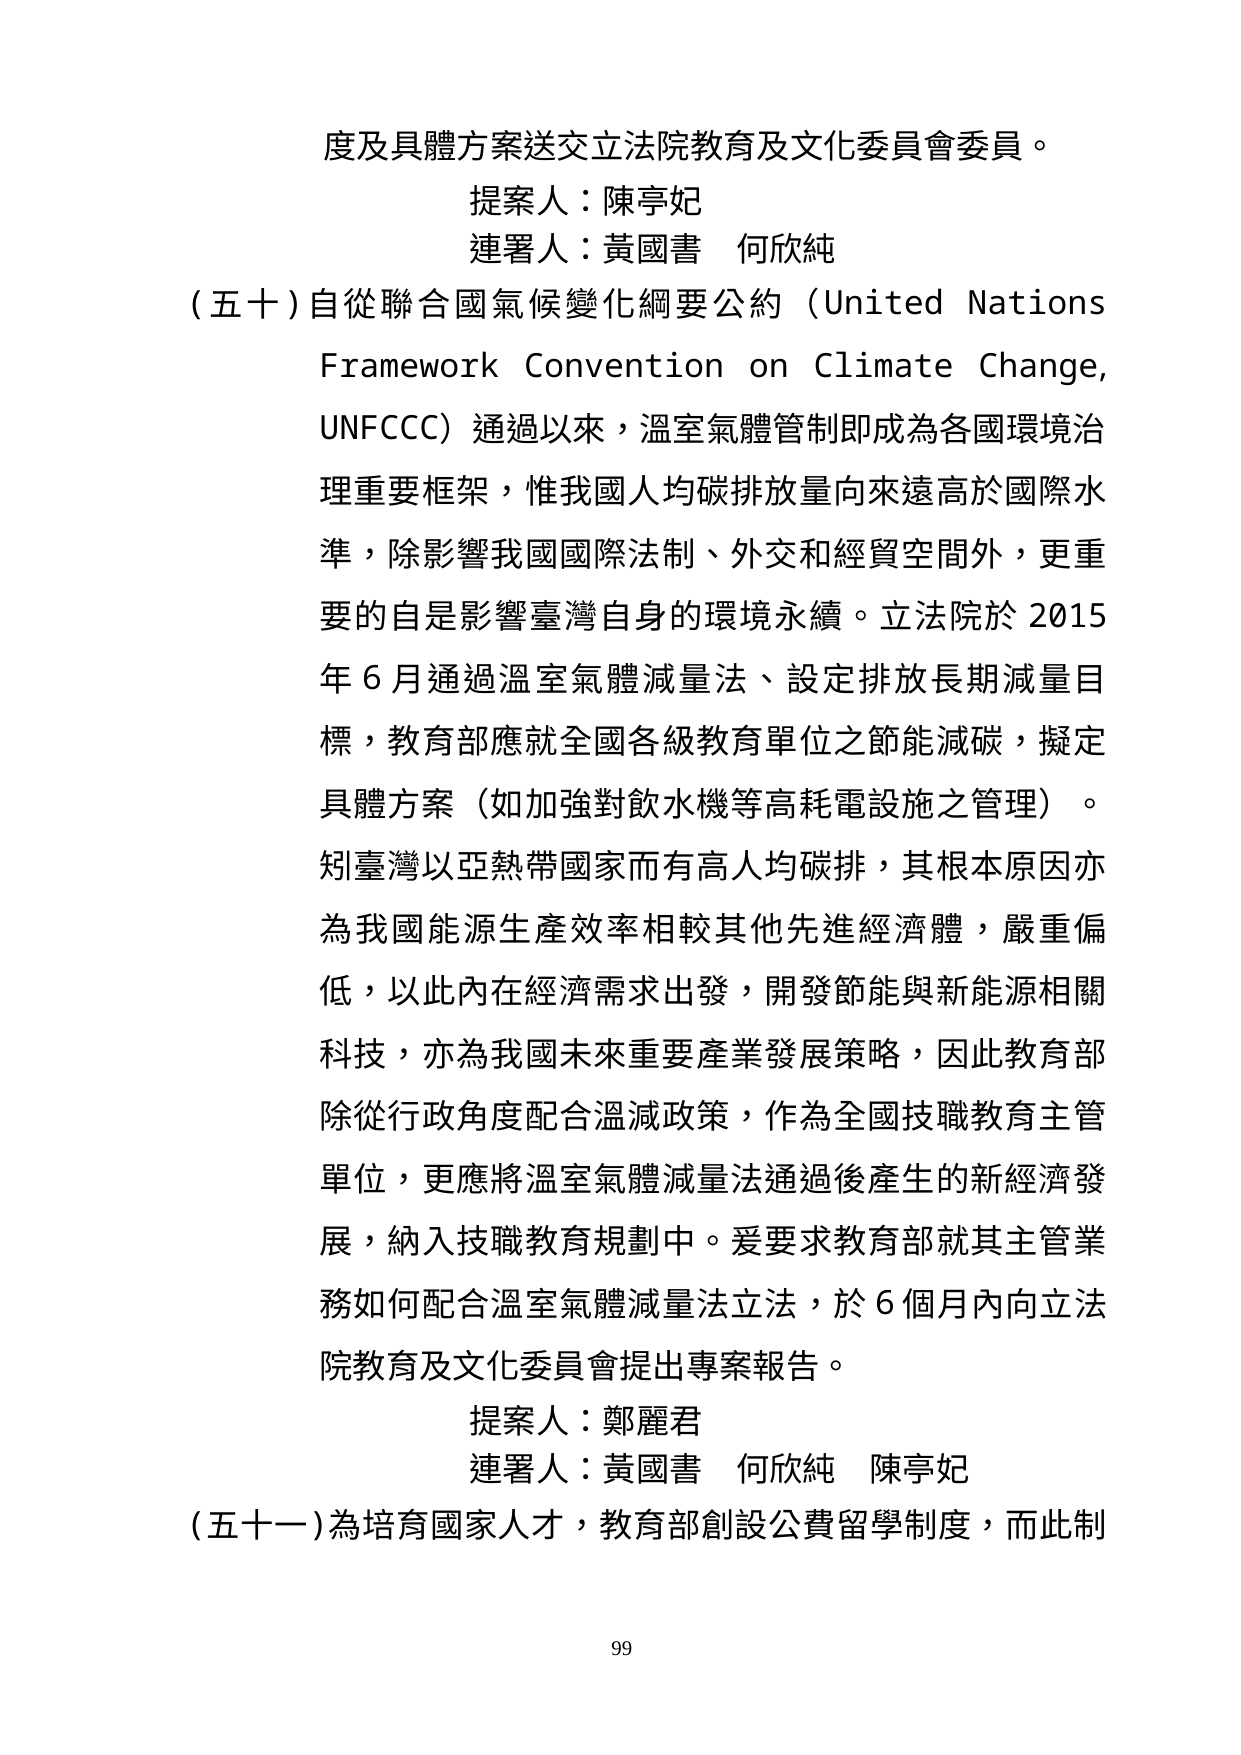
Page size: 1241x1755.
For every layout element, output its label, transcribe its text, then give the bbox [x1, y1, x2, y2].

text 提案人：鄭麗君 [136, 1396, 1107, 1443]
text 連署人：黃國書 何欣純 陳亭妃 [136, 1443, 1107, 1491]
text 提案人：陳亭妃 [136, 175, 1107, 223]
text 度及具體方案送交立法院教育及文化委員會委員。 [323, 112, 1107, 175]
text (五十一)為培育國家人才，教育部創設公費留學制度，而此制 [186, 1491, 1107, 1554]
text 連署人：黃國書 何欣純 [136, 223, 1107, 271]
text (五十)自從聯合國氣候變化綱要公約（United Nations Framework Convention on Climate Change, UNFCCC）通過以來，溫室氣體管制即成為各國環境治理重要框架，惟我國人均碳排放量向來遠高於國際水準，除影響我國國際法制、外交和經貿空間外，更重要的自是影響臺灣自身的環境永續。立法院於2015年6月通過溫室氣體減量法、設定排放長期減量目標，教育部應就全國各級教育單位之節能減碳，擬定具體方案（如加強對飲水機等高耗電設施之管理）。矧臺灣以亞熱帶國家而有高人均碳排，其根本原因亦為我國能源生產效率相較其他先進經濟體，嚴重偏低，以此內在經濟需求出發，開發節能與新能源相關科技，亦為我國未來重要產業發展策略，因此教育部除從行政角度配合溫減政策，作為全國技職教育主管單位，更應將溫室氣體減量法通過後產生的新經濟發展，納入技職教育規劃中。爰要求教育部就其主管業務如何配合溫室氣體減量法立法，於6個月內向立法院教育及文化委員會提出專案報告。 [186, 271, 1107, 1396]
